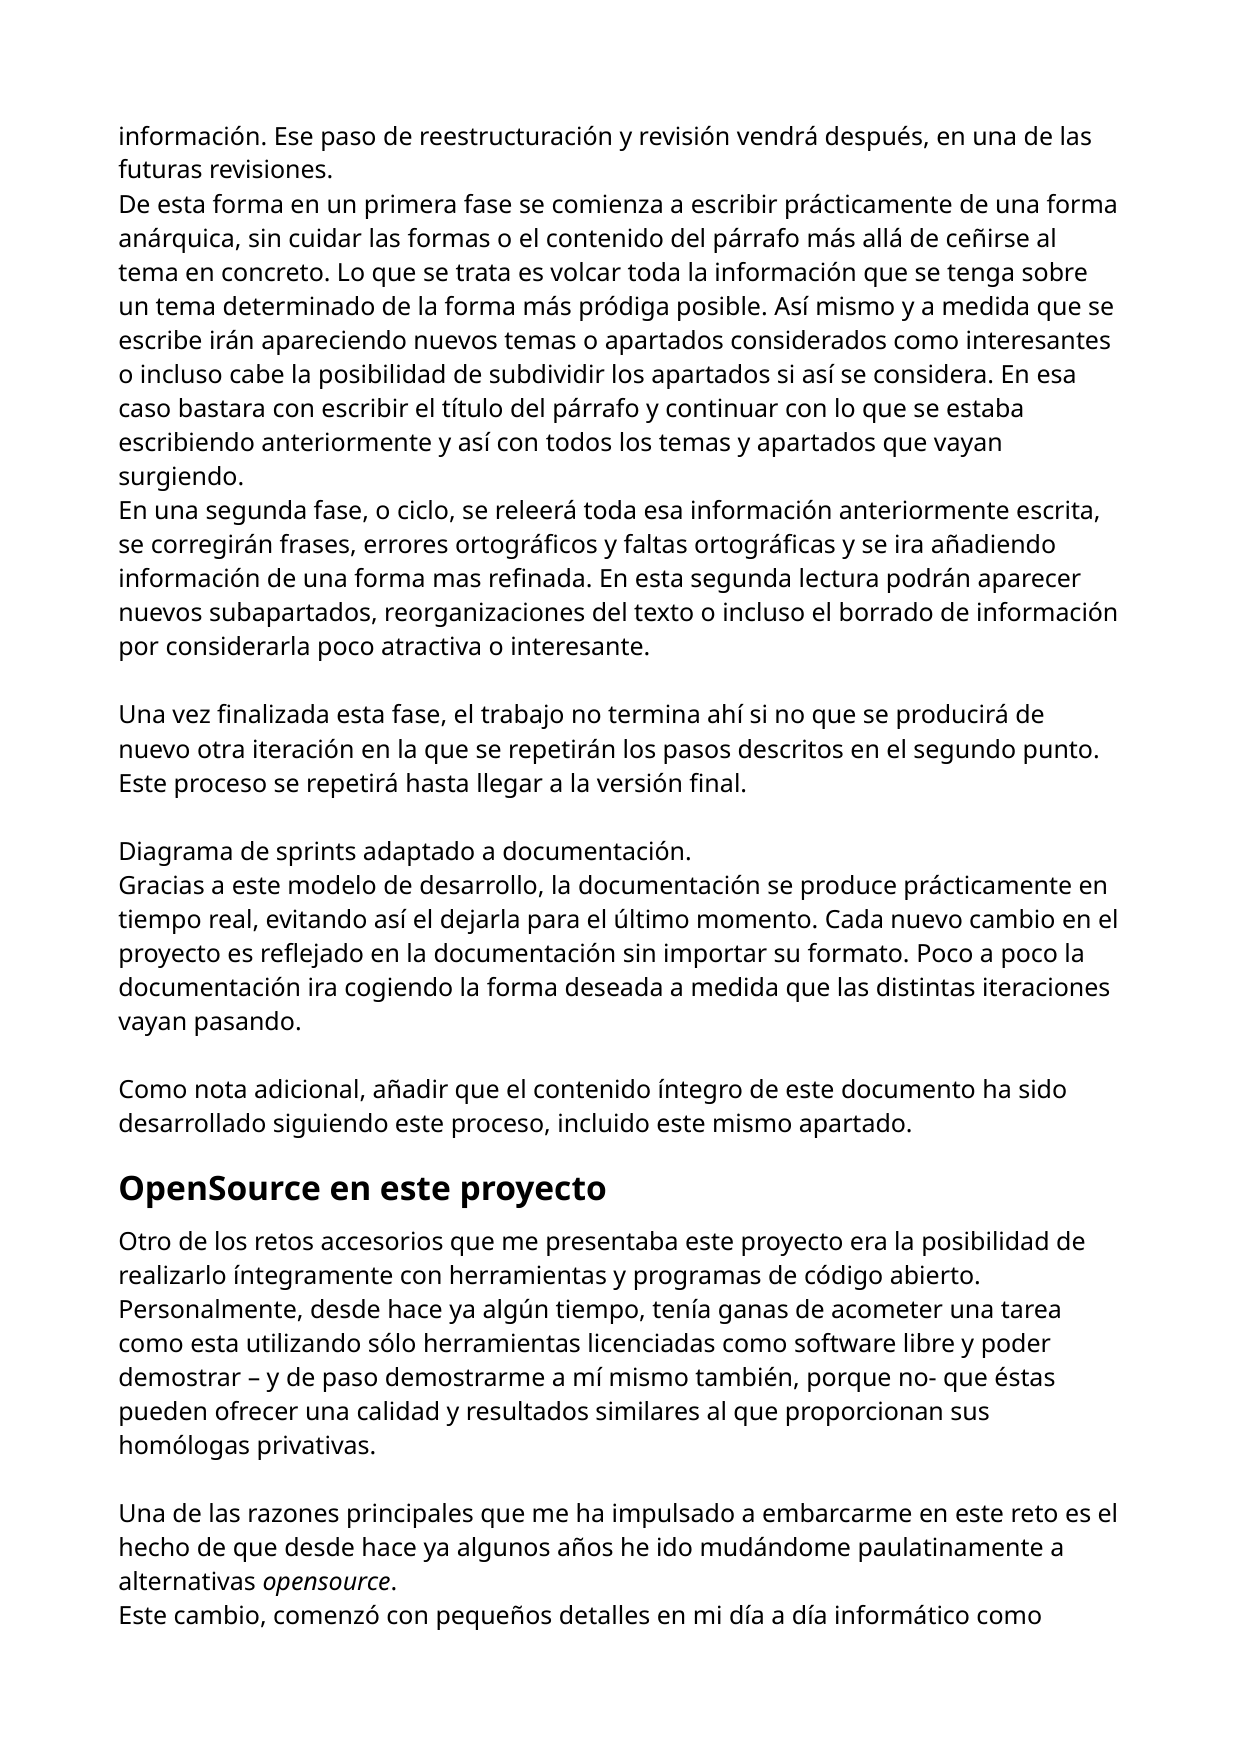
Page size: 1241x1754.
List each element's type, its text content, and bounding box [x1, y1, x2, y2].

text Este cambio, comenzó con pequeños detalles en mi día a día informático como [118, 1598, 1122, 1632]
text Una vez finalizada esta fase, el trabajo no termina ahí si no que se producirá de nuevo otra iteración en la que se repetirán los pasos descritos en el segundo punto. Este proceso se repetirá hasta llegar a la versión final. [118, 697, 1122, 799]
text Diagrama de sprints adaptado a documentación. [118, 833, 1122, 867]
text De esta forma en un primera fase se comienza a escribir prácticamente de una forma anárquica, sin cuidar las formas o el contenido del párrafo más allá de ceñirse al tema en concreto. Lo que se trata es volcar toda la información que se tenga sobre un tema determinado de la forma más pródiga posible. Así mismo y a medida que se escribe irán apareciendo nuevos temas o apartados considerados como interesantes o incluso cabe la posibilidad de subdividir los apartados si así se considera. En esa caso bastara con escribir el título del párrafo y continuar con lo que se estaba escribiendo anteriormente y así con todos los temas y apartados que vayan surgiendo. [118, 186, 1122, 493]
text Como nota adicional, añadir que el contenido íntegro de este documento ha sido desarrollado siguiendo este proceso, incluido este mismo apartado. [118, 1072, 1122, 1140]
text Gracias a este modelo de desarrollo, la documentación se produce prácticamente en tiempo real, evitando así el dejarla para el último momento. Cada nuevo cambio en el proyecto es reflejado en la documentación sin importar su formato. Poco a poco la documentación ira cogiendo la forma deseada a medida que las distintas iteraciones vayan pasando. [118, 867, 1122, 1038]
text información. Ese paso de reestructuración y revisión vendrá después, en una de las futuras revisiones. [118, 118, 1122, 186]
text En una segunda fase, o ciclo, se releerá toda esa información anteriormente escrita, se corregirán frases, errores ortográficos y faltas ortográficas y se ira añadiendo información de una forma mas refinada. En esta segunda lectura podrán aparecer nuevos subapartados, reorganizaciones del texto o incluso el borrado de información por considerarla poco atractiva o interesante. [118, 493, 1122, 663]
text Una de las razones principales que me ha impulsado a embarcarme en este reto es el hecho de que desde hace ya algunos años he ido mudándome paulatinamente a alternativas opensource. [118, 1496, 1122, 1598]
text Otro de los retos accesorios que me presentaba este proyecto era la posibilidad de realizarlo íntegramente con herramientas y programas de código abierto. Personalmente, desde hace ya algún tiempo, tenía ganas de acometer una tarea como esta utilizando sólo herramientas licenciadas como software libre y poder demostrar – y de paso demostrarme a mí mismo también, porque no- que éstas pueden ofrecer una calidad y resultados similares al que proporcionan sus homólogas privativas. [118, 1223, 1122, 1462]
subtitle OpenSource en este proyecto [118, 1165, 1122, 1211]
